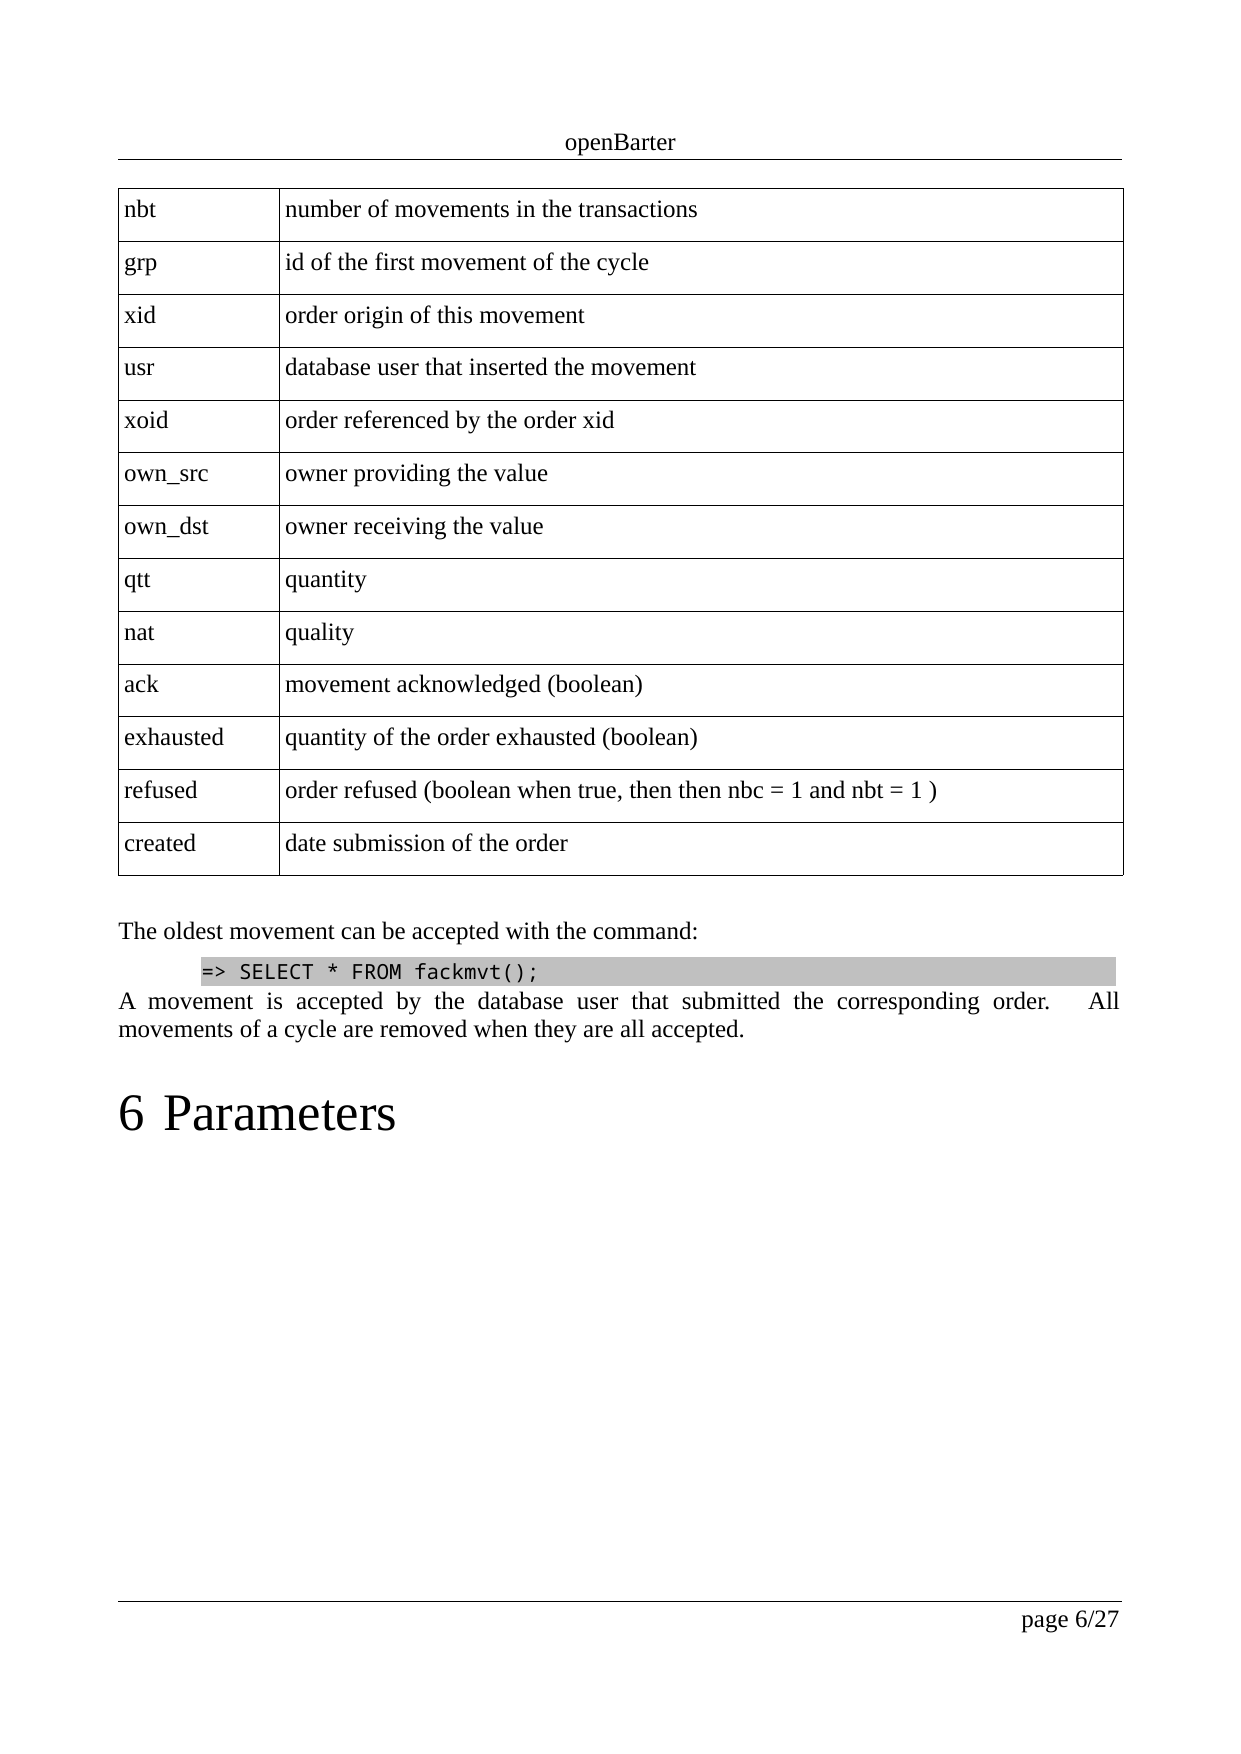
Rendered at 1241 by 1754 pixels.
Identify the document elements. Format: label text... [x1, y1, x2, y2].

table_cell xoid [119, 401, 279, 452]
table_cell movement acknowledged (boolean) [280, 665, 1123, 716]
table_cell own_src [119, 453, 279, 505]
table_cell owner receiving the value [280, 506, 1123, 558]
table_cell created [119, 823, 279, 875]
table_cell xid [119, 295, 279, 347]
text => SELECT * FROM fackmvt(); [201, 957, 1116, 986]
table_cell owner providing the value [280, 453, 1123, 505]
table_cell refused [119, 770, 279, 822]
table_cell ack [119, 665, 279, 716]
table_cell grp [119, 242, 279, 294]
table_cell quality [280, 612, 1123, 663]
table_cell nat [119, 612, 279, 663]
table_cell usr [119, 348, 279, 399]
subtitle Parameters [118, 1081, 1122, 1141]
text A movement is accepted by the database user that submitted the corresponding order. All movements of a cycle are removed when they are all accepted. [118, 986, 1122, 1043]
table_cell date submission of the order [280, 823, 1123, 875]
table_cell nbt [119, 189, 279, 241]
table_cell order origin of this movement [280, 295, 1123, 347]
table_cell order referenced by the order xid [280, 401, 1123, 452]
text The oldest movement can be accepted with the command: [118, 916, 1122, 945]
table_cell quantity of the order exhausted (boolean) [280, 717, 1123, 769]
table_cell quantity [280, 559, 1123, 611]
table_cell own_dst [119, 506, 279, 558]
table_cell qtt [119, 559, 279, 611]
table_cell database user that inserted the movement [280, 348, 1123, 399]
table_cell number of movements in the transactions [280, 189, 1123, 241]
table_cell order refused (boolean when true, then then nbc = 1 and nbt = 1 ) [280, 770, 1123, 822]
table_cell exhausted [119, 717, 279, 769]
table_cell id of the first movement of the cycle [280, 242, 1123, 294]
